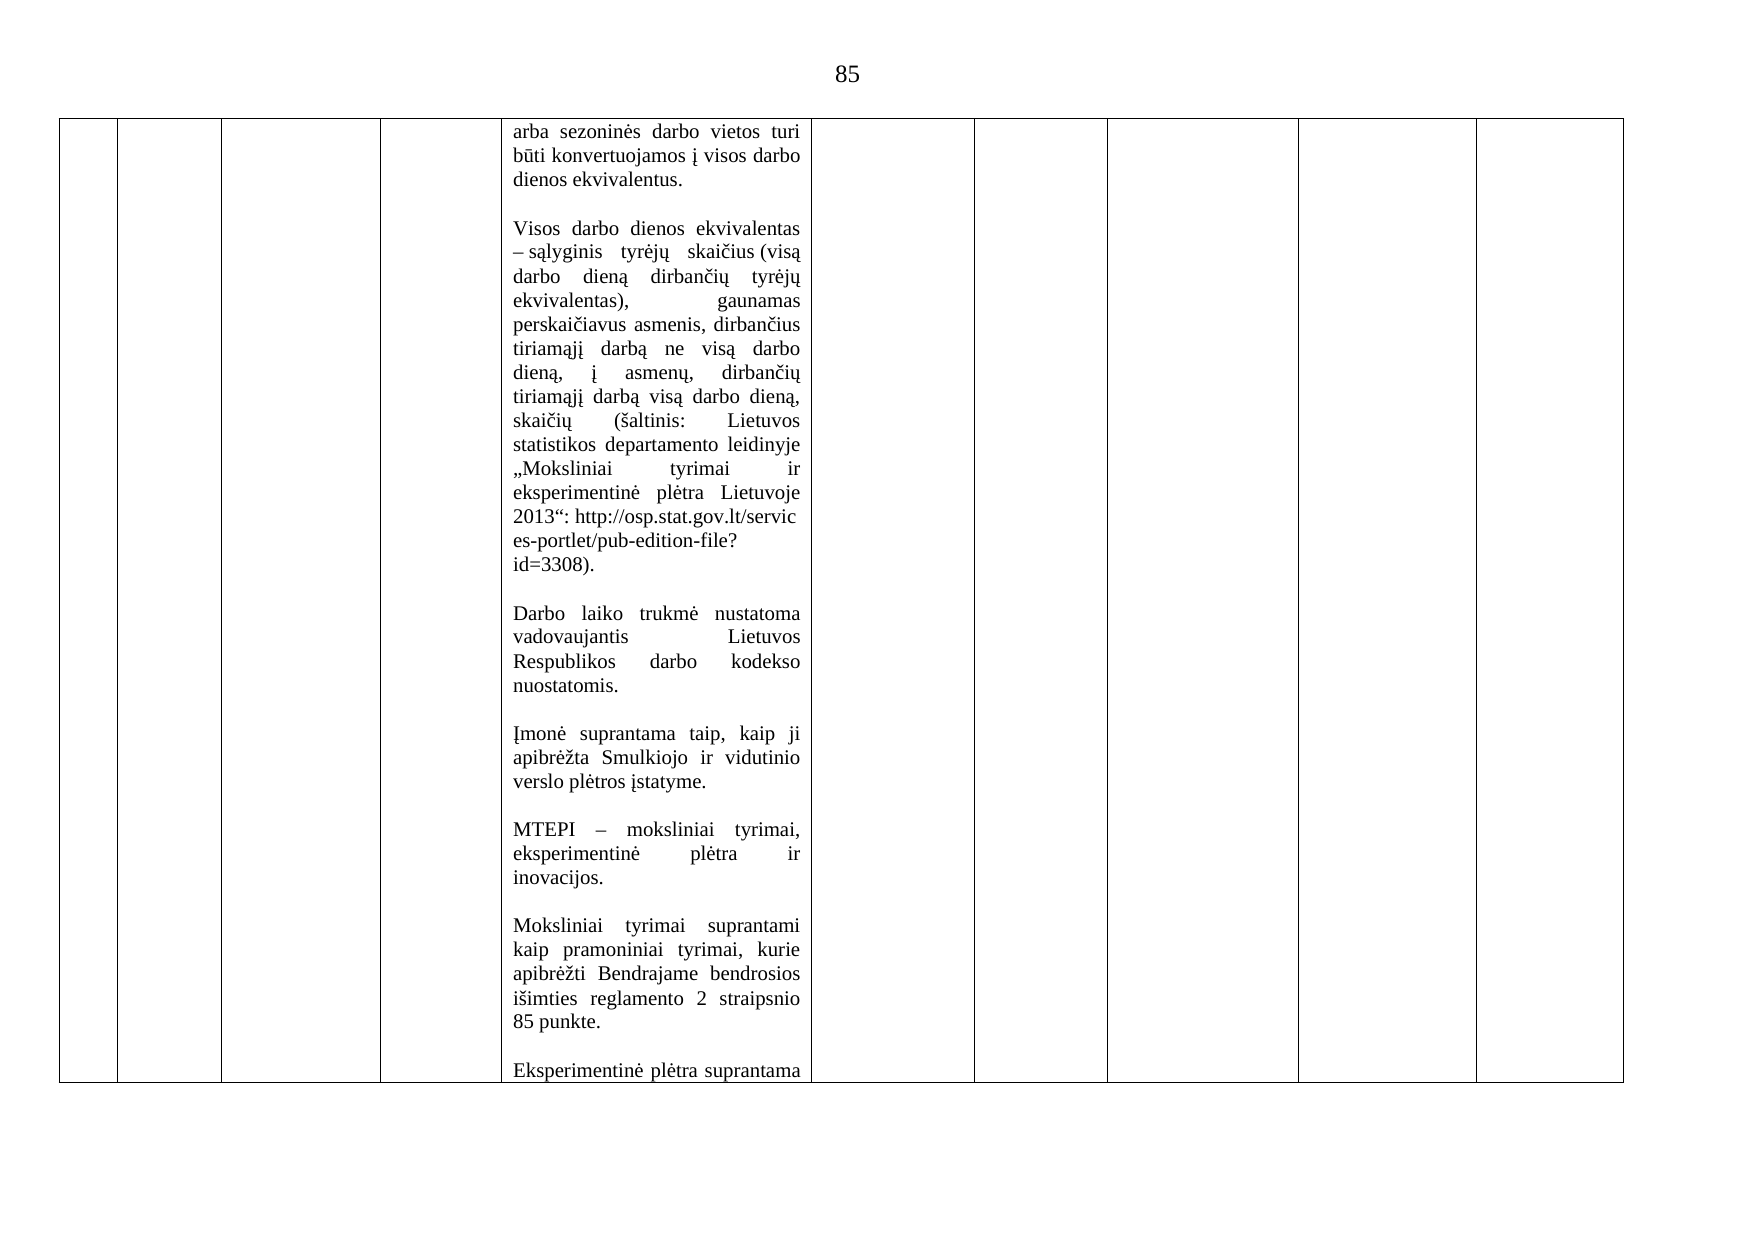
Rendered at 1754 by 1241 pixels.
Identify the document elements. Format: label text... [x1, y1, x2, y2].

table_cell [60, 119, 117, 1082]
table_cell [1299, 119, 1476, 1082]
table_cell [118, 119, 221, 1082]
table_cell arba sezoninės darbo vietos turi būti konvertuojamos į visos darbo dienos ekvivalentus. Visos darbo dienos ekvivalentas – sąlyginis tyrėjų skaičius (visą darbo dieną dirbančių tyrėjų ekvivalentas), gaunamas perskaičiavus asmenis, dirbančius tiriamąjį darbą ne visą darbo dieną, į asmenų, dirbančių tiriamąjį darbą visą darbo dieną, skaičių (šaltinis: Lietuvos statistikos departamento leidinyje „Moksliniai tyrimai ir eksperimentinė plėtra Lietuvoje 2013“: http://osp.stat.gov.lt/services-portlet/pub-edition-file?id=3308). Darbo laiko trukmė nustatoma vadovaujantis Lietuvos Respublikos darbo kodekso nuostatomis. Įmonė suprantama taip, kaip ji apibrėžta Smulkiojo ir vidutinio verslo plėtros įstatyme. MTEPI – moksliniai tyrimai, eksperimentinė plėtra ir inovacijos. Moksliniai tyrimai suprantami kaip pramoniniai tyrimai, kurie apibrėžti Bendrajame bendrosios išimties reglamento 2 straipsnio 85 punkte. Eksperimentinė plėtra suprantama [502, 119, 811, 1082]
table_cell [812, 119, 974, 1082]
table_cell [222, 119, 380, 1082]
table_cell [381, 119, 501, 1082]
table_cell [1108, 119, 1298, 1082]
table_cell [975, 119, 1107, 1082]
table_cell [1477, 119, 1623, 1082]
